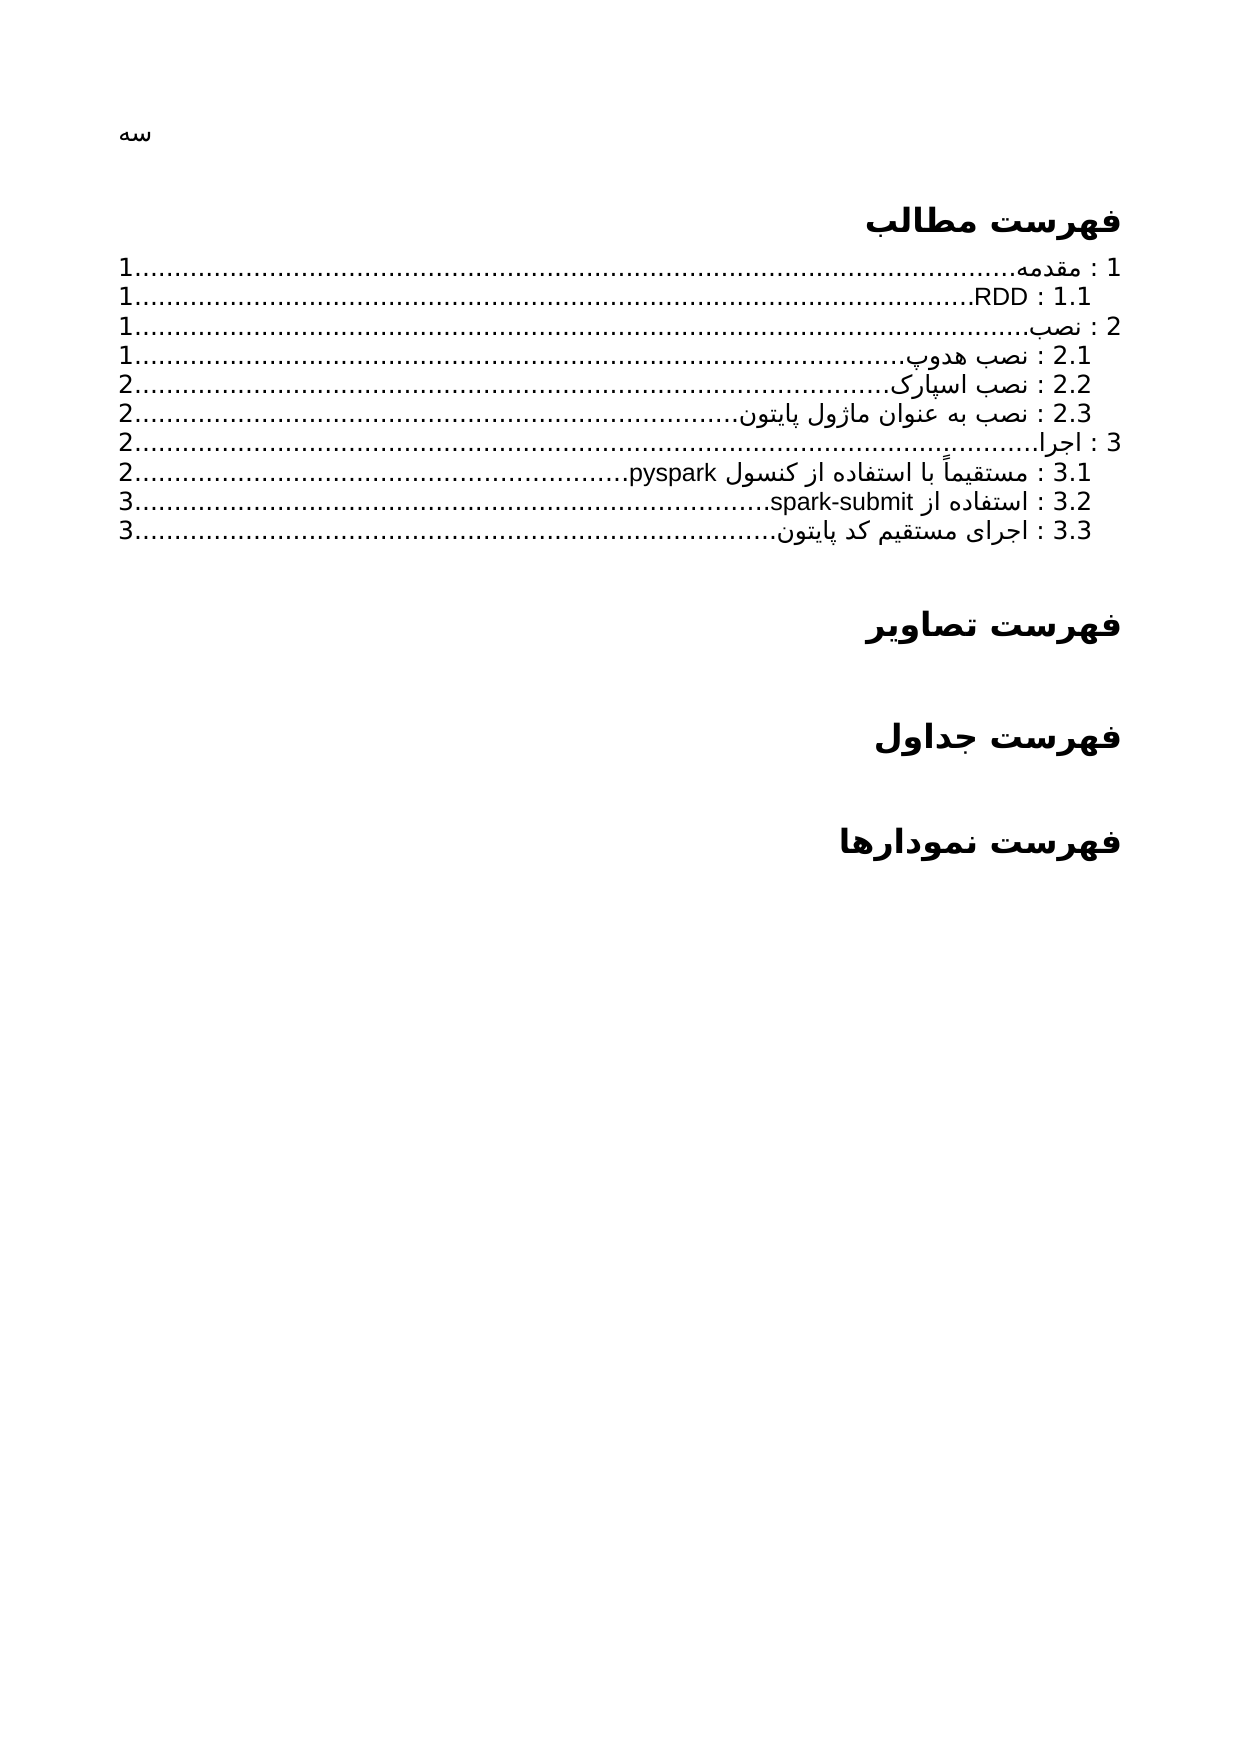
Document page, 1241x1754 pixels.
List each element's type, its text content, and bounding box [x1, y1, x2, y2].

text 1 : مقدمه 1 [118, 253, 1122, 282]
text 3.3 : اجرای مستقیم کد پایتون 3 [118, 516, 1093, 545]
text 3 : اجرا 2 [118, 428, 1122, 457]
text 2.2 : نصب اسپارک 2 [118, 370, 1093, 399]
subtitle فهرست تصاویر [118, 606, 1122, 645]
text 2.1 : نصب هدوپ 1 [118, 341, 1093, 370]
subtitle فهرست نمودارها [118, 823, 1122, 862]
text 1.1 : RDD 1 [118, 282, 1093, 312]
text 2 : نصب 1 [118, 312, 1122, 341]
text 2.3 : نصب به عنوان ماژول پایتون 2 [118, 399, 1093, 428]
subtitle فهرست جداول [118, 718, 1122, 756]
text 3.2 : استفاده از spark-submit 3 [118, 487, 1093, 516]
text 3.1 : مستقیماً با استفاده از کنسول pyspark 2 [118, 457, 1093, 487]
subtitle فهرست مطالب [118, 202, 1122, 241]
